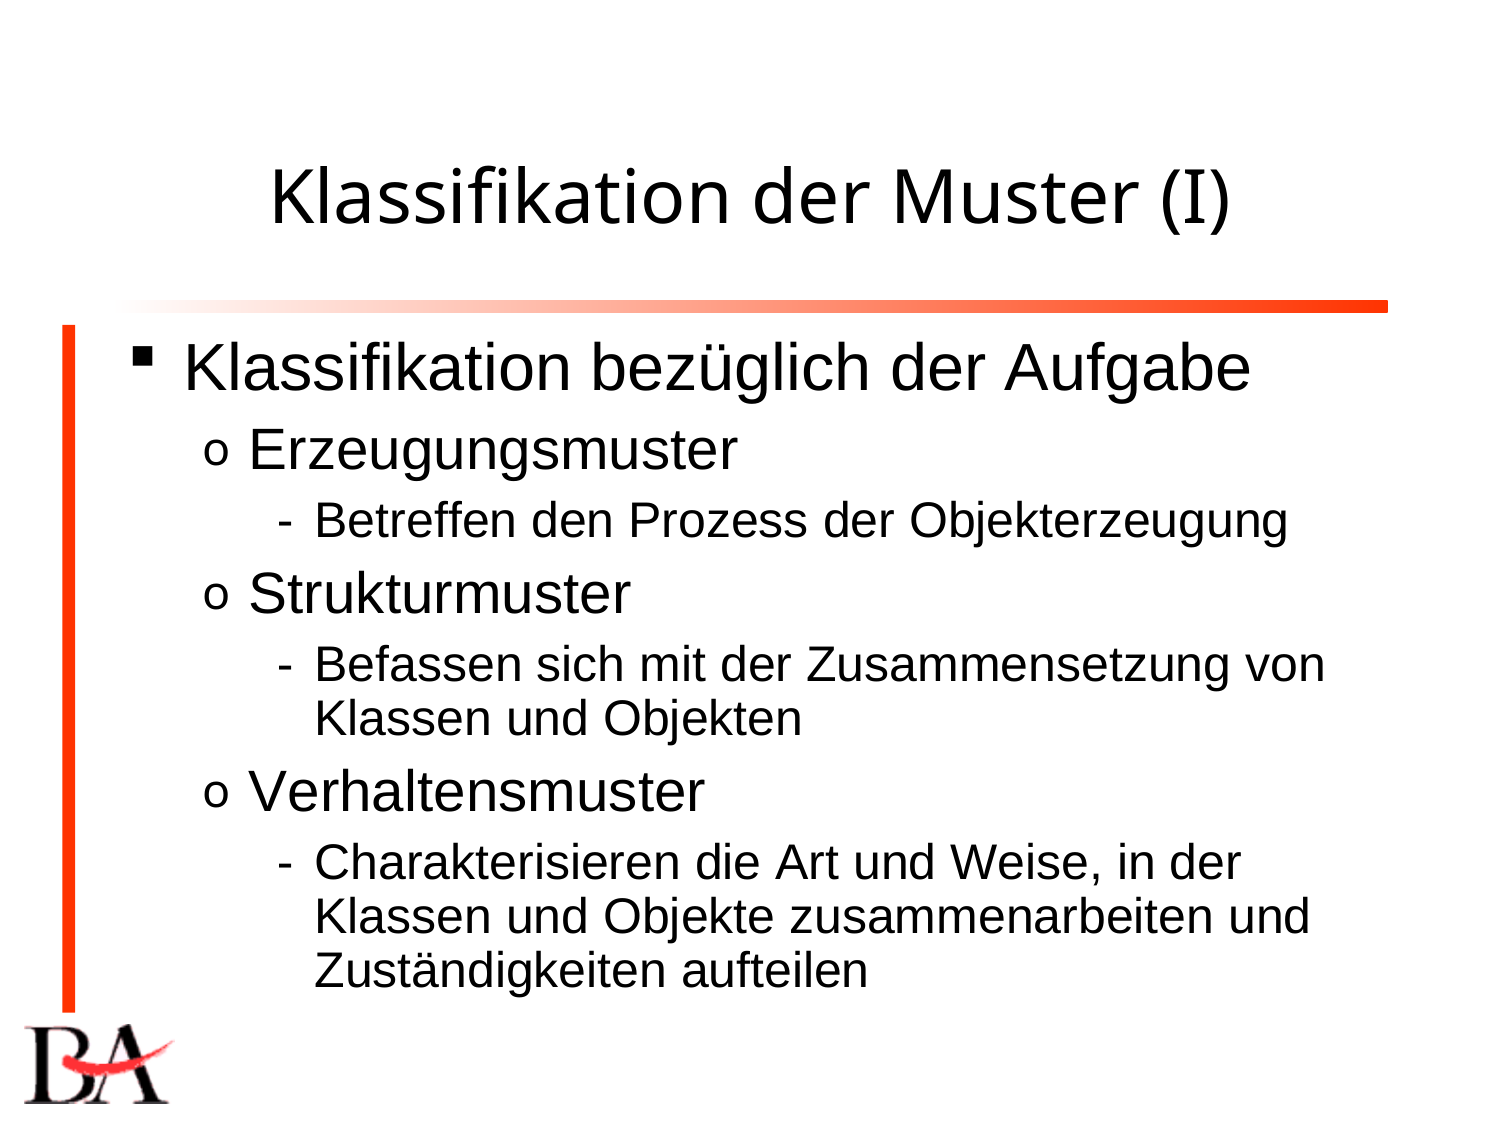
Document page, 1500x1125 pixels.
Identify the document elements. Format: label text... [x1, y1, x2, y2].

list Klassifikation bezüglich der Aufgabe Erzeugungsmuster Betreffen den Prozess der Objekterzeugung Strukturmuster Befassen sich mit der Zusammensetzung von Klassen und Objekten Verhaltensmuster Charakterisieren die Art und Weise, in der Klassen und Objekte zusammenarbeiten und Zuständigkeiten aufteilen [112, 324, 1388, 1051]
picture [24, 1024, 175, 1104]
title Klassifikation der Muster (I) [112, 99, 1388, 288]
